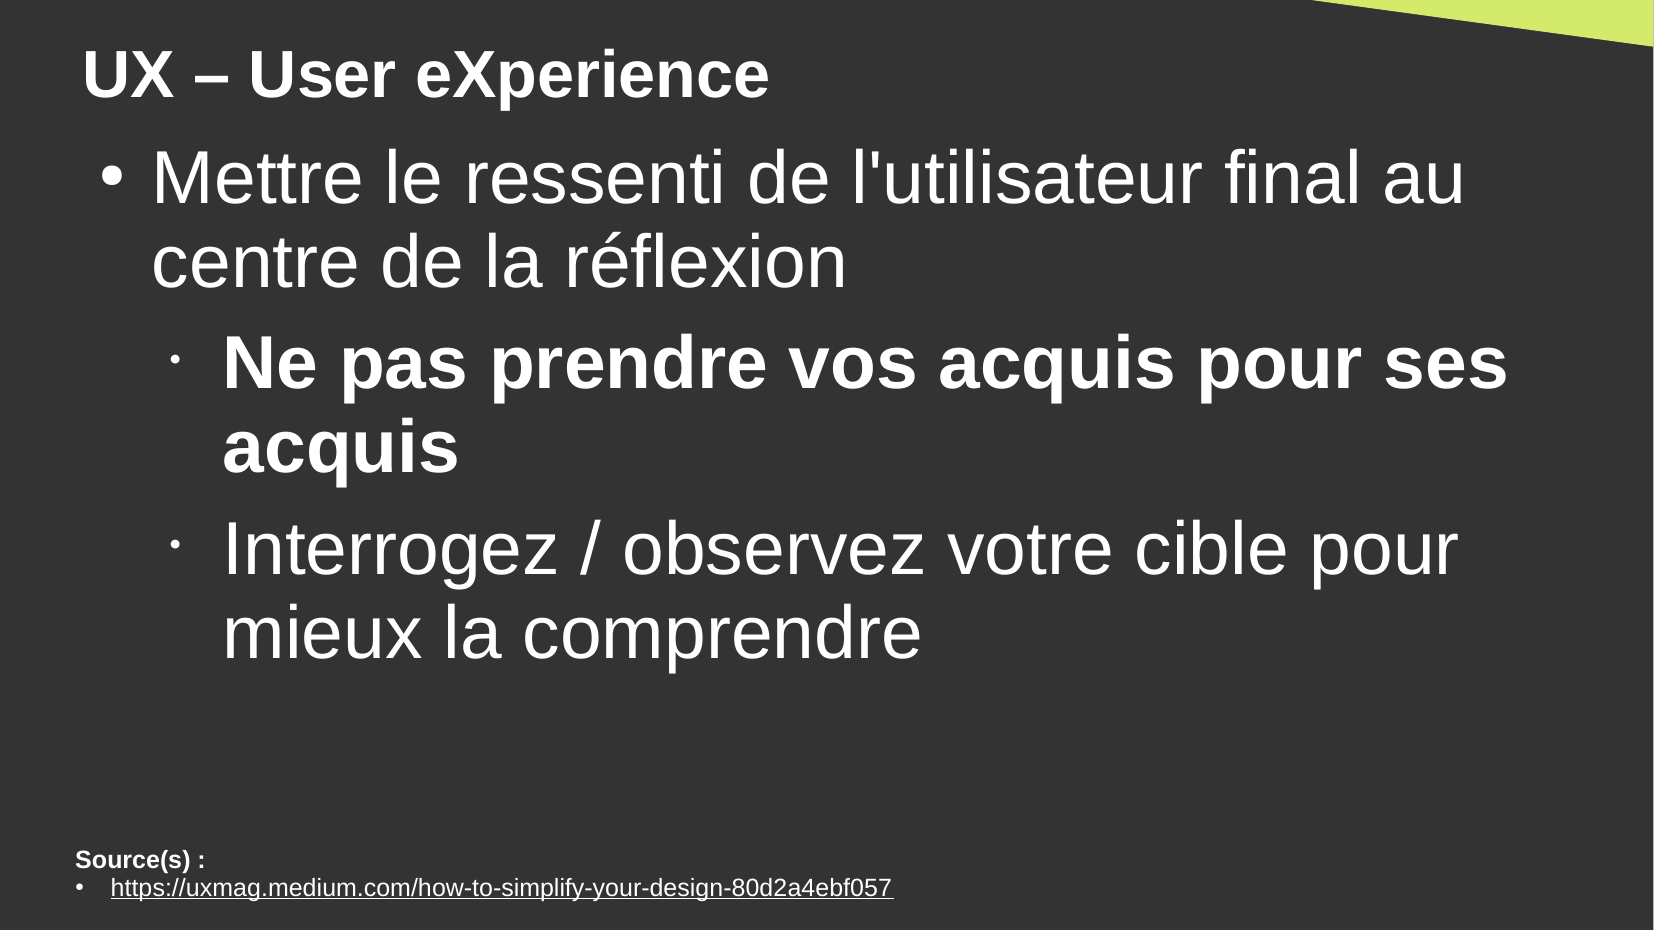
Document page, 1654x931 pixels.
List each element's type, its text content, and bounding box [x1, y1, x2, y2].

list Mettre le ressenti de l'utilisateur final au centre de la réflexion Ne pas prendre vos acquis pour ses acquis Interrogez / observez votre cible pour mieux la comprendre [80, 135, 1620, 827]
text_box [1311, 0, 1654, 47]
title UX – User eXperience [82, 37, 1571, 114]
text_box Source(s) : https://uxmag.medium.com/how-to-simplify-your-design-80d2a4ebf057 [60, 838, 1546, 931]
